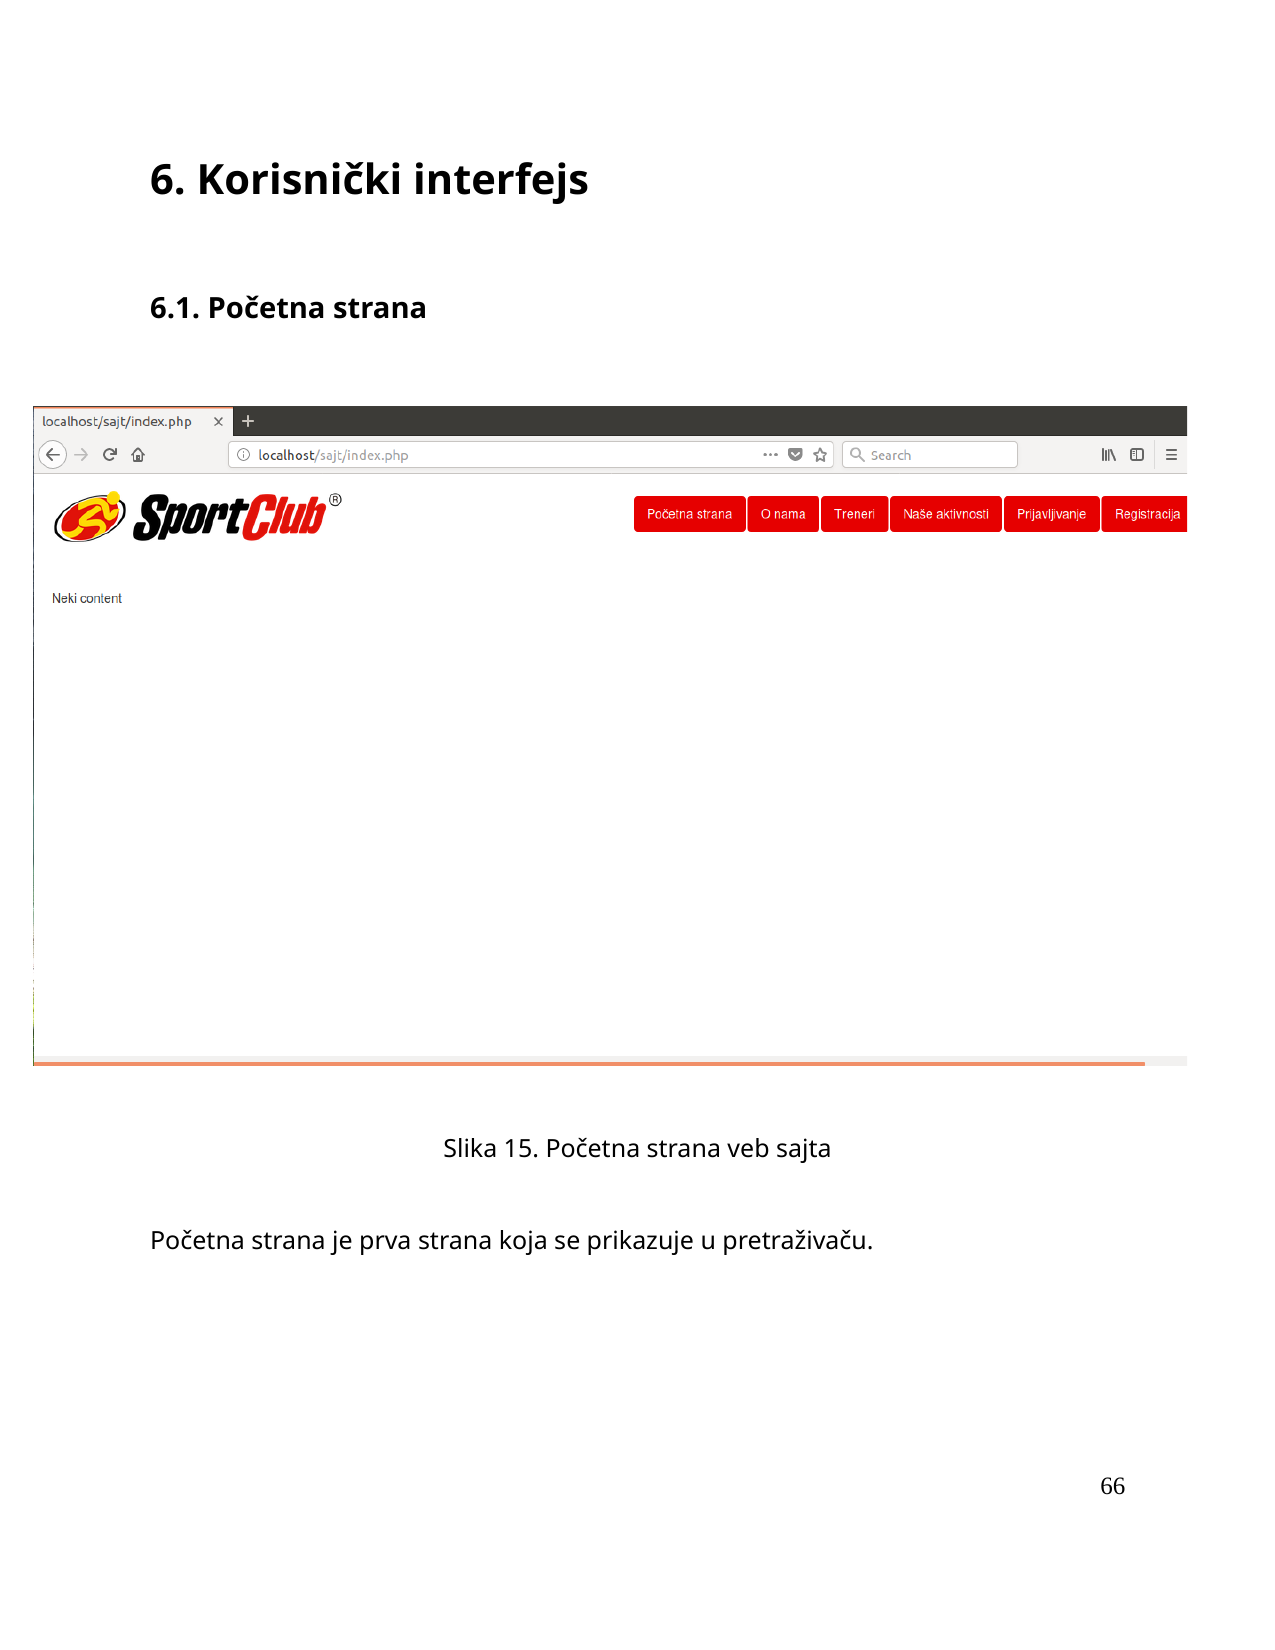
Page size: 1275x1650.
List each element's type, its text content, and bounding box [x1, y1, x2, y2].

text Početna strana je prva strana koja se prikazuje u pretraživaču. [150, 1223, 1125, 1257]
picture [33, 406, 1188, 1066]
text 6.1. Početna strana [150, 287, 1125, 327]
text Slika 15. Početna strana veb sajta [150, 1131, 1125, 1165]
text 6. Korisnički interfejs [150, 150, 1125, 207]
